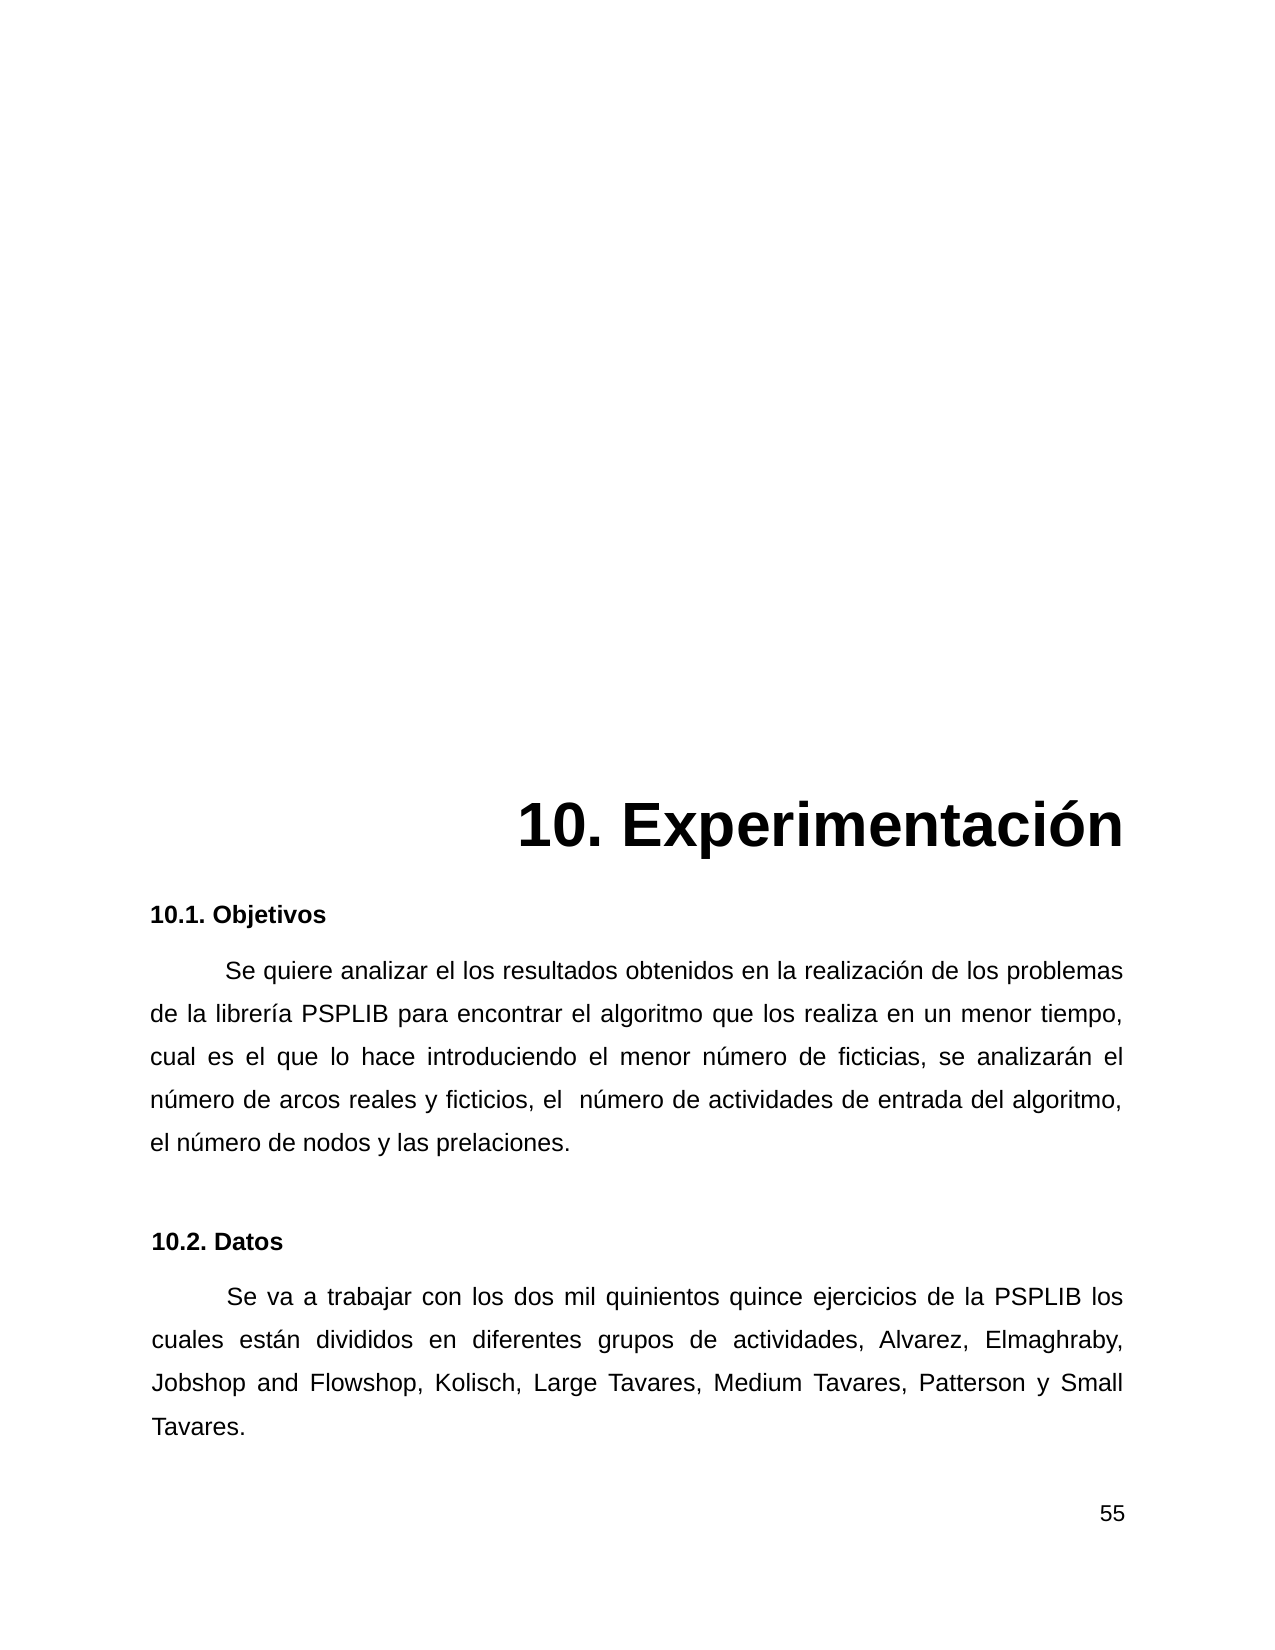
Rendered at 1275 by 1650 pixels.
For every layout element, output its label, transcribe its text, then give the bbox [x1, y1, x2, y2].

text Se va a trabajar con los dos mil quinientos quince ejercicios de la PSPLIB los cuales están divididos en diferentes grupos de actividades, Alvarez, Elmaghraby, Jobshop and Flowshop, Kolisch, Large Tavares, Medium Tavares, Patterson y Small Tavares. [151, 1282, 1125, 1440]
text 10. Experimentación [150, 787, 1125, 859]
text Se quiere analizar el los resultados obtenidos en la realización de los problemas de la librería PSPLIB para encontrar el algoritmo que los realiza en un menor tiempo, cual es el que lo hace introduciendo el menor número de ficticias, se analizarán el número de arcos reales y ficticios, el número de actividades de entrada del algoritmo, el número de nodos y las prelaciones. [150, 956, 1125, 1157]
text 10.2. Datos [151, 1227, 1125, 1255]
text 10.1. Objetivos [150, 900, 1125, 929]
